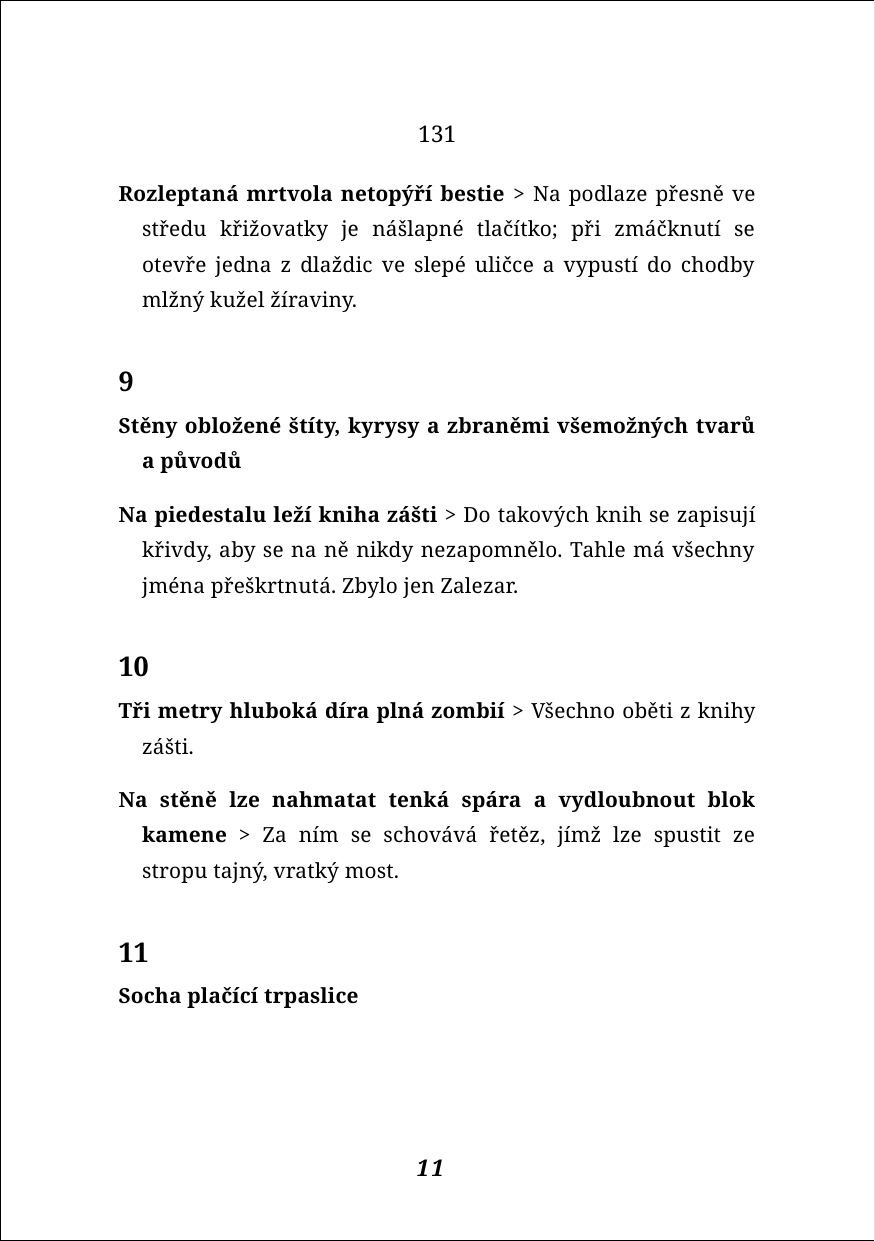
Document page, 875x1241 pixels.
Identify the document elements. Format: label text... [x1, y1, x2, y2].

subtitle 9 [118, 362, 756, 399]
text Stěny obložené štíty, kyrysy a zbraněmi všemožných tvarů a původů [118, 411, 756, 475]
text Tři metry hluboká díra plná zombií > Všechno oběti z knihy zášti. [118, 696, 756, 760]
text Rozleptaná mrtvola netopýří bestie > Na podlaze přesně ve středu křižovatky je nášlapné tlačítko; při zmáčknutí se otevře jedna z dlaždic ve slepé uličce a vypustí do chodby mlžný kužel žíraviny. [118, 179, 756, 314]
subtitle 11 [118, 933, 756, 970]
text Na stěně lze nahmatat tenká spára a vydloubnout blok kamene > Za ním se schovává řetěz, jímž lze spustit ze stropu tajný, vratký most. [118, 785, 756, 884]
subtitle 10 [118, 648, 756, 684]
text Na piedestalu leží kniha zášti > Do takových knih se zapisují křivdy, aby se na ně nikdy nezapomnělo. Tahle má všechny jména přeškrtnutá. Zbylo jen Zalezar. [118, 500, 756, 599]
text Socha plačící trpaslice [118, 982, 756, 1010]
